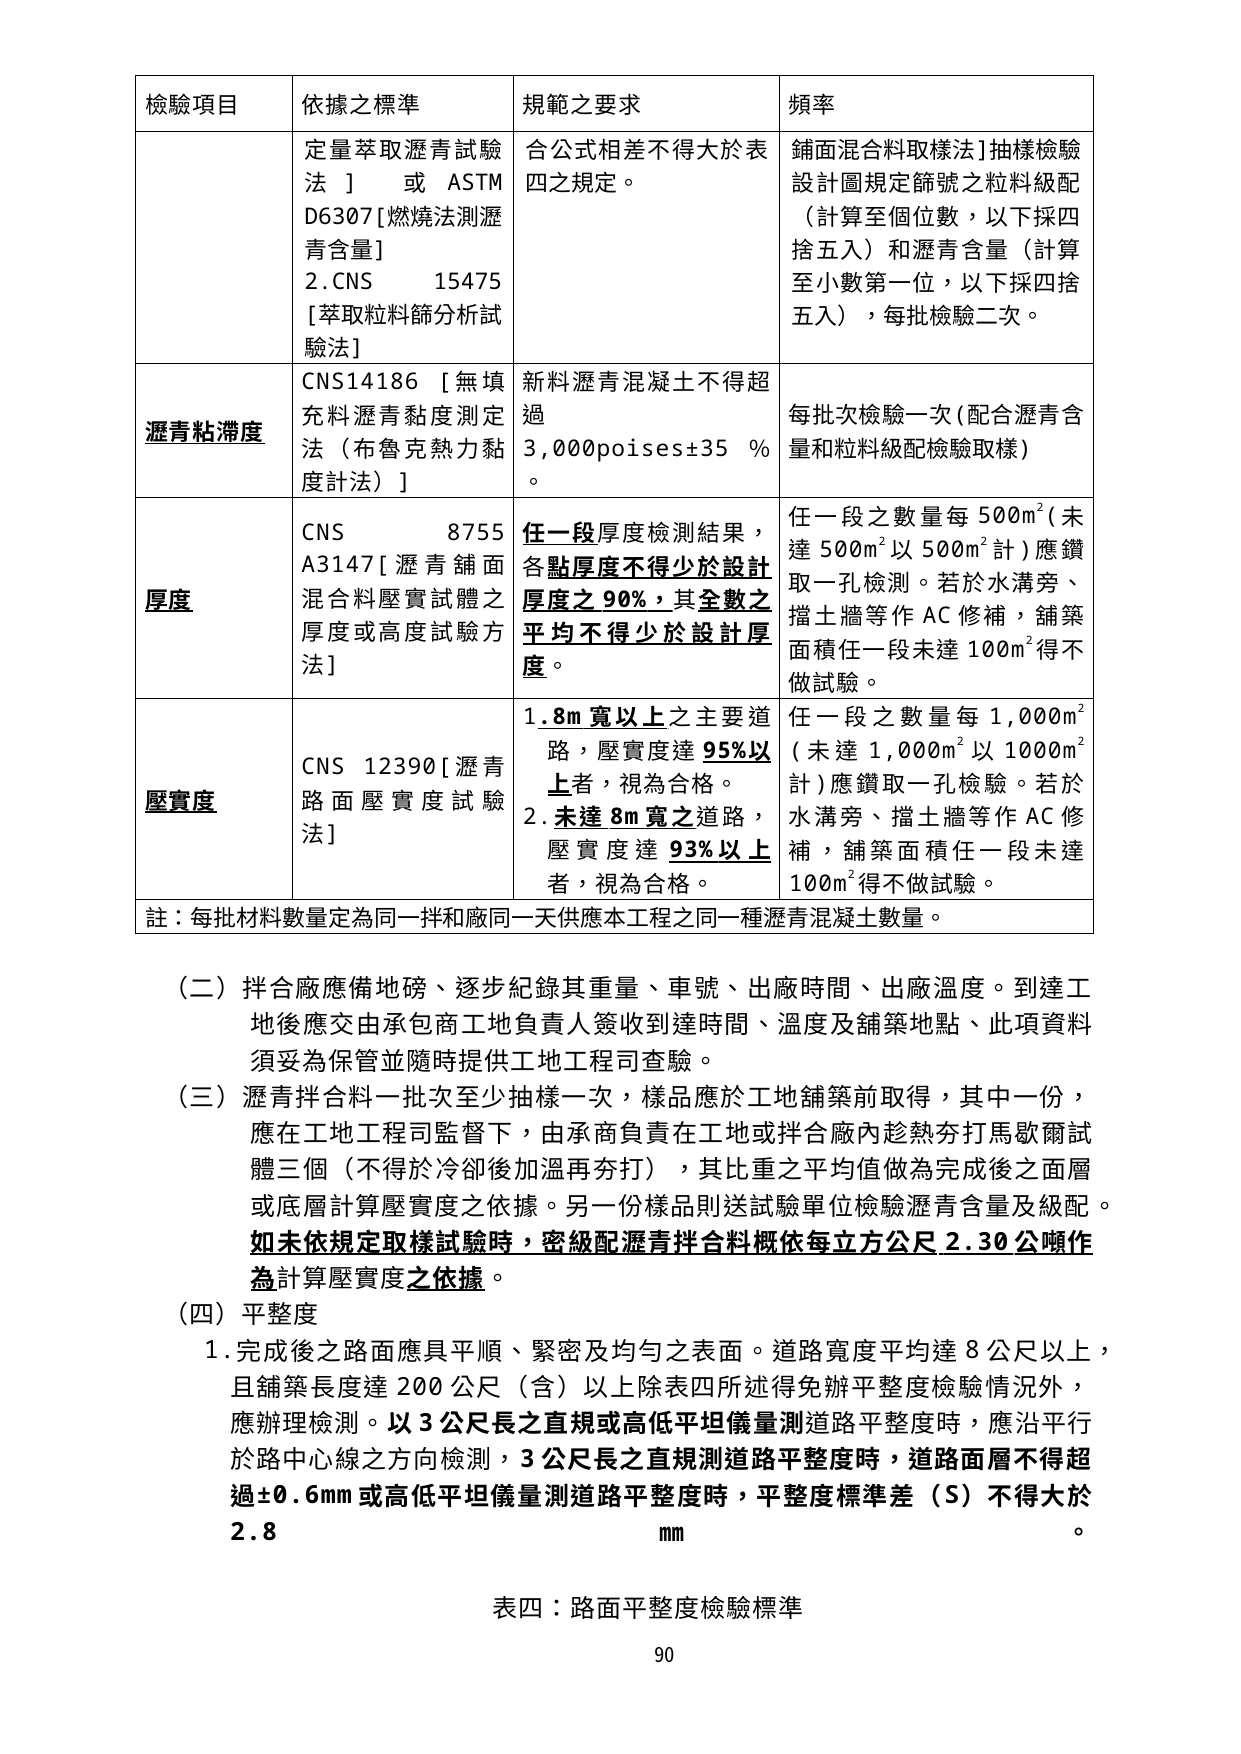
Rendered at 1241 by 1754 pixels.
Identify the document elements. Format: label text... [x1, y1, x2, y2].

table_cell 厚度 [136, 498, 292, 698]
text 1.完成後之路面應具平順、緊密及均勻之表面。道路寬度平均達8公尺以上，且舖築長度達200公尺（含）以上除表四所述得免辦平整度檢驗情況外，應辦理檢測。以3公尺長之直規或高低平坦儀量測道路平整度時，應沿平行於路中心線之方向檢測，3公尺長之直規測道路平整度時，道路面層不得超過±0.6mm或高低平坦儀量測道路平整度時，平整度標準差（S）不得大於2.8㎜。 [203, 1331, 1092, 1588]
table_header 規範之要求 [514, 76, 779, 131]
table_cell [136, 132, 292, 363]
table_header 依據之標準 [293, 76, 513, 131]
table_cell 鋪面混合料取樣法]抽樣檢驗設計圖規定篩號之粒料級配（計算至個位數，以下採四捨五入）和瀝青含量（計算至小數第一位，以下採四捨五入），每批檢驗二次。 [780, 132, 1093, 363]
table_cell 瀝青粘滯度 [136, 364, 292, 497]
text （三）瀝青拌合料一批次至少抽樣一次，樣品應於工地舖築前取得，其中一份，應在工地工程司監督下，由承商負責在工地或拌合廠內趁熱夯打馬歇爾試體三個（不得於冷卻後加溫再夯打），其比重之平均值做為完成後之面層或底層計算壓實度之依據。另一份樣品則送試驗單位檢驗瀝青含量及級配。如未依規定取樣試驗時，密級配瀝青拌合料概依每立方公尺2.30公噸作為計算壓實度之依據。 [163, 1077, 1092, 1295]
table_cell 合公式相差不得大於表四之規定。 [514, 132, 779, 363]
table_cell 1.8m寬以上之主要道路，壓實度達95%以上者，視為合格。 2.未達8m寬之道路，壓實度達93%以上者，視為合格。 [514, 699, 779, 899]
text 表四：路面平整度檢驗標準 [203, 1588, 1092, 1624]
table_cell 任一段厚度檢測結果，各點厚度不得少於設計厚度之90%，其全數之平均不得少於設計厚度。 [514, 498, 779, 698]
table_cell 定量萃取瀝青試驗法] 或ASTM D6307[燃燒法測瀝青含量] 2.CNS 15475 [萃取粒料篩分析試驗法] [293, 132, 513, 363]
table_cell CNS14186 [無填充料瀝青黏度測定法（布魯克熱力黏度計法）] [293, 364, 513, 497]
table_cell CNS 12390[瀝青路面壓實度試驗法] [293, 699, 513, 899]
table_cell 任一段之數量每500m2(未達500m2以500m2計)應鑽取一孔檢測。若於水溝旁、擋土牆等作AC修補，舖築面積任一段未達100m2得不做試驗。 [780, 498, 1093, 698]
text （四）平整度 [163, 1295, 1092, 1331]
table_cell CNS 8755 A3147[瀝青舖面混合料壓實試體之厚度或高度試驗方法] [293, 498, 513, 698]
table_header 頻率 [780, 76, 1093, 131]
table_cell 註：每批材料數量定為同一拌和廠同一天供應本工程之同一種瀝青混凝土數量。 [136, 900, 1093, 933]
table_cell 新料瀝青混凝土不得超過3,000poises±35％。 [514, 364, 779, 497]
table_cell 任一段之數量每1,000m2 (未達1,000m2以1000m2計)應鑽取一孔檢驗。若於水溝旁、擋土牆等作AC修補，舖築面積任一段未達100m2得不做試驗。 [780, 699, 1093, 899]
table_header 檢驗項目 [136, 76, 292, 131]
table_cell 壓實度 [136, 699, 292, 899]
text （二）拌合廠應備地磅、逐步紀錄其重量、車號、出廠時間、出廠溫度。到達工地後應交由承包商工地負責人簽收到達時間、溫度及舖築地點、此項資料須妥為保管並隨時提供工地工程司查驗。 [163, 968, 1092, 1077]
table_cell 每批次檢驗一次(配合瀝青含量和粒料級配檢驗取樣) [780, 364, 1093, 497]
